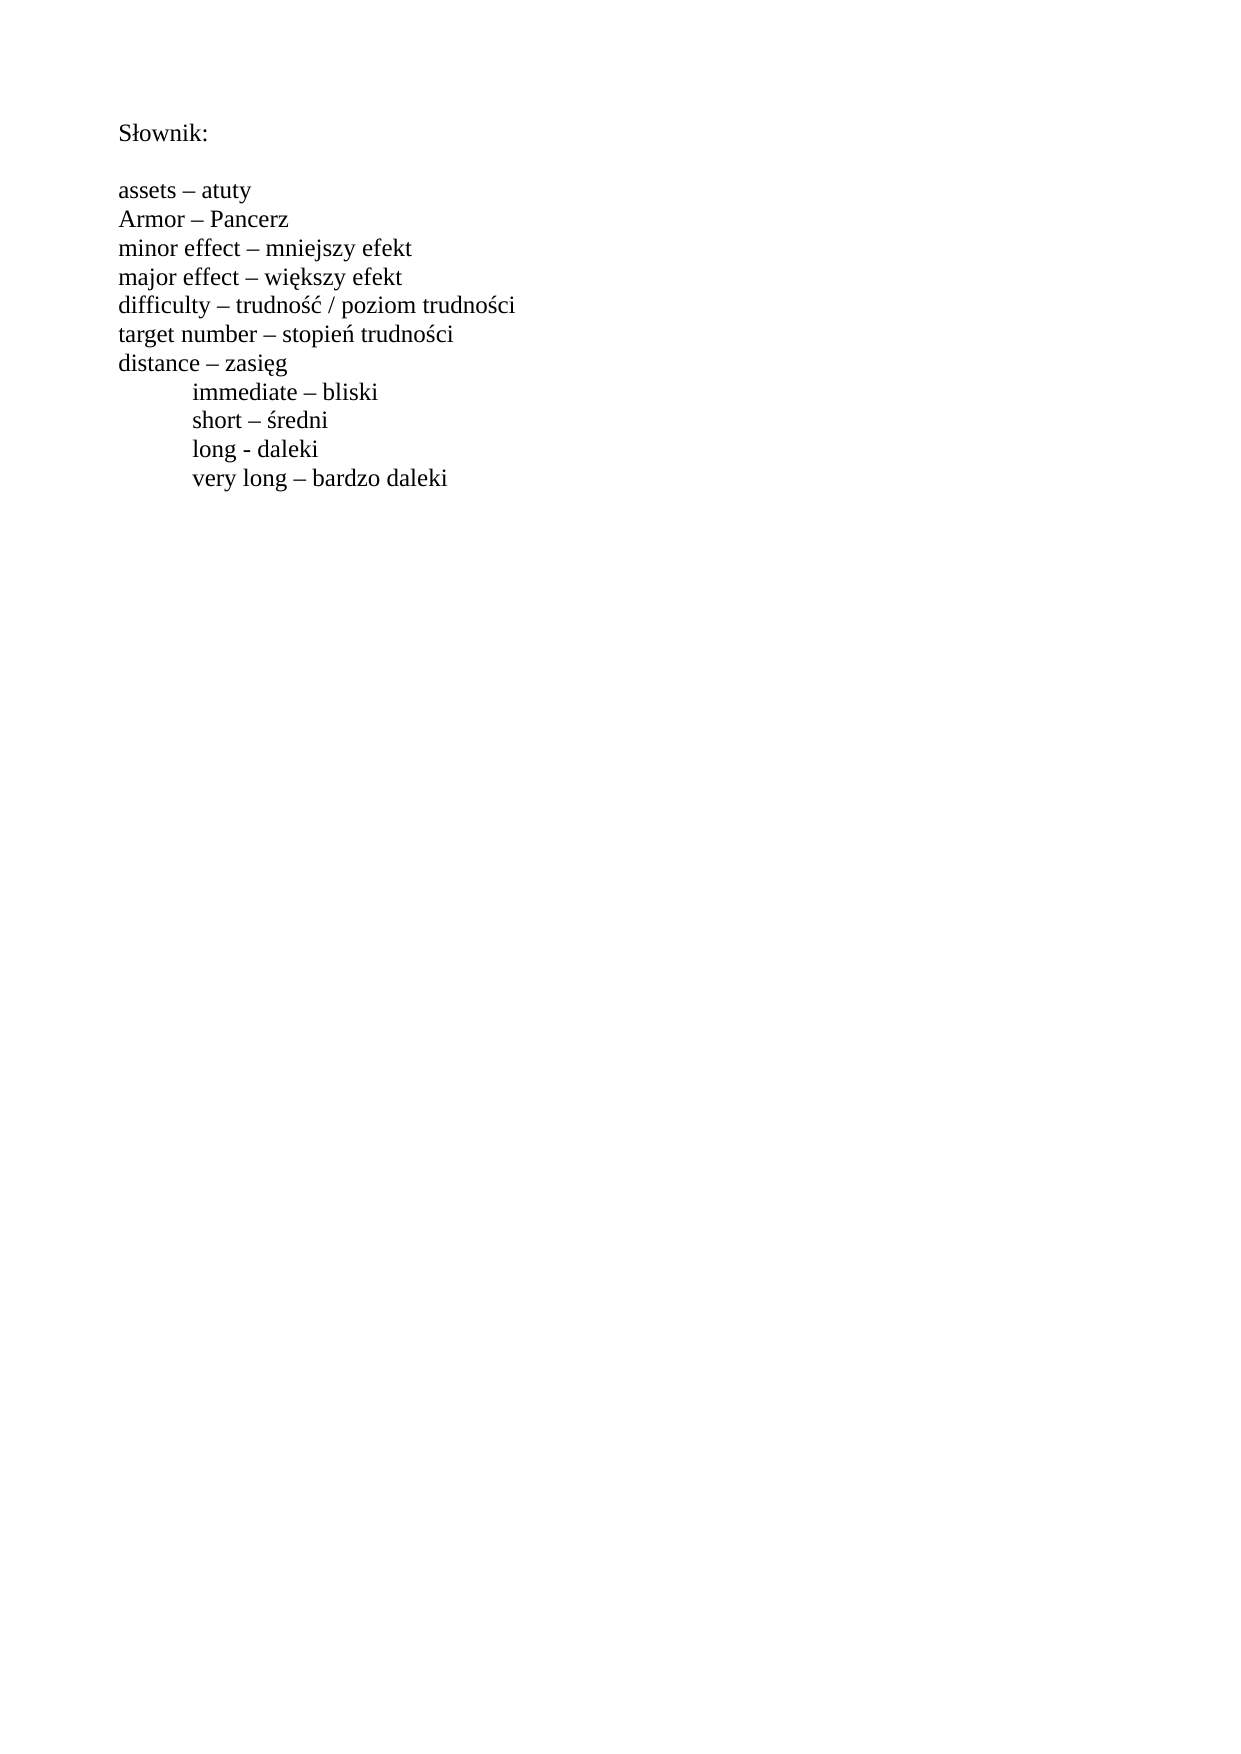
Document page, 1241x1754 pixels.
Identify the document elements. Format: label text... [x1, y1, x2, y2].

text immediate – bliski [118, 377, 1122, 406]
text major effect – większy efekt [118, 262, 1122, 291]
text distance – zasięg [118, 348, 1122, 377]
text assets – atuty [118, 176, 1122, 204]
text difficulty – trudność / poziom trudności [118, 291, 1122, 319]
text target number – stopień trudności [118, 319, 1122, 348]
text very long – bardzo daleki [118, 463, 1122, 492]
text short – średni [118, 406, 1122, 434]
text Słownik: [118, 118, 1122, 147]
text long - daleki [118, 434, 1122, 463]
text minor effect – mniejszy efekt [118, 233, 1122, 262]
text Armor – Pancerz [118, 204, 1122, 233]
